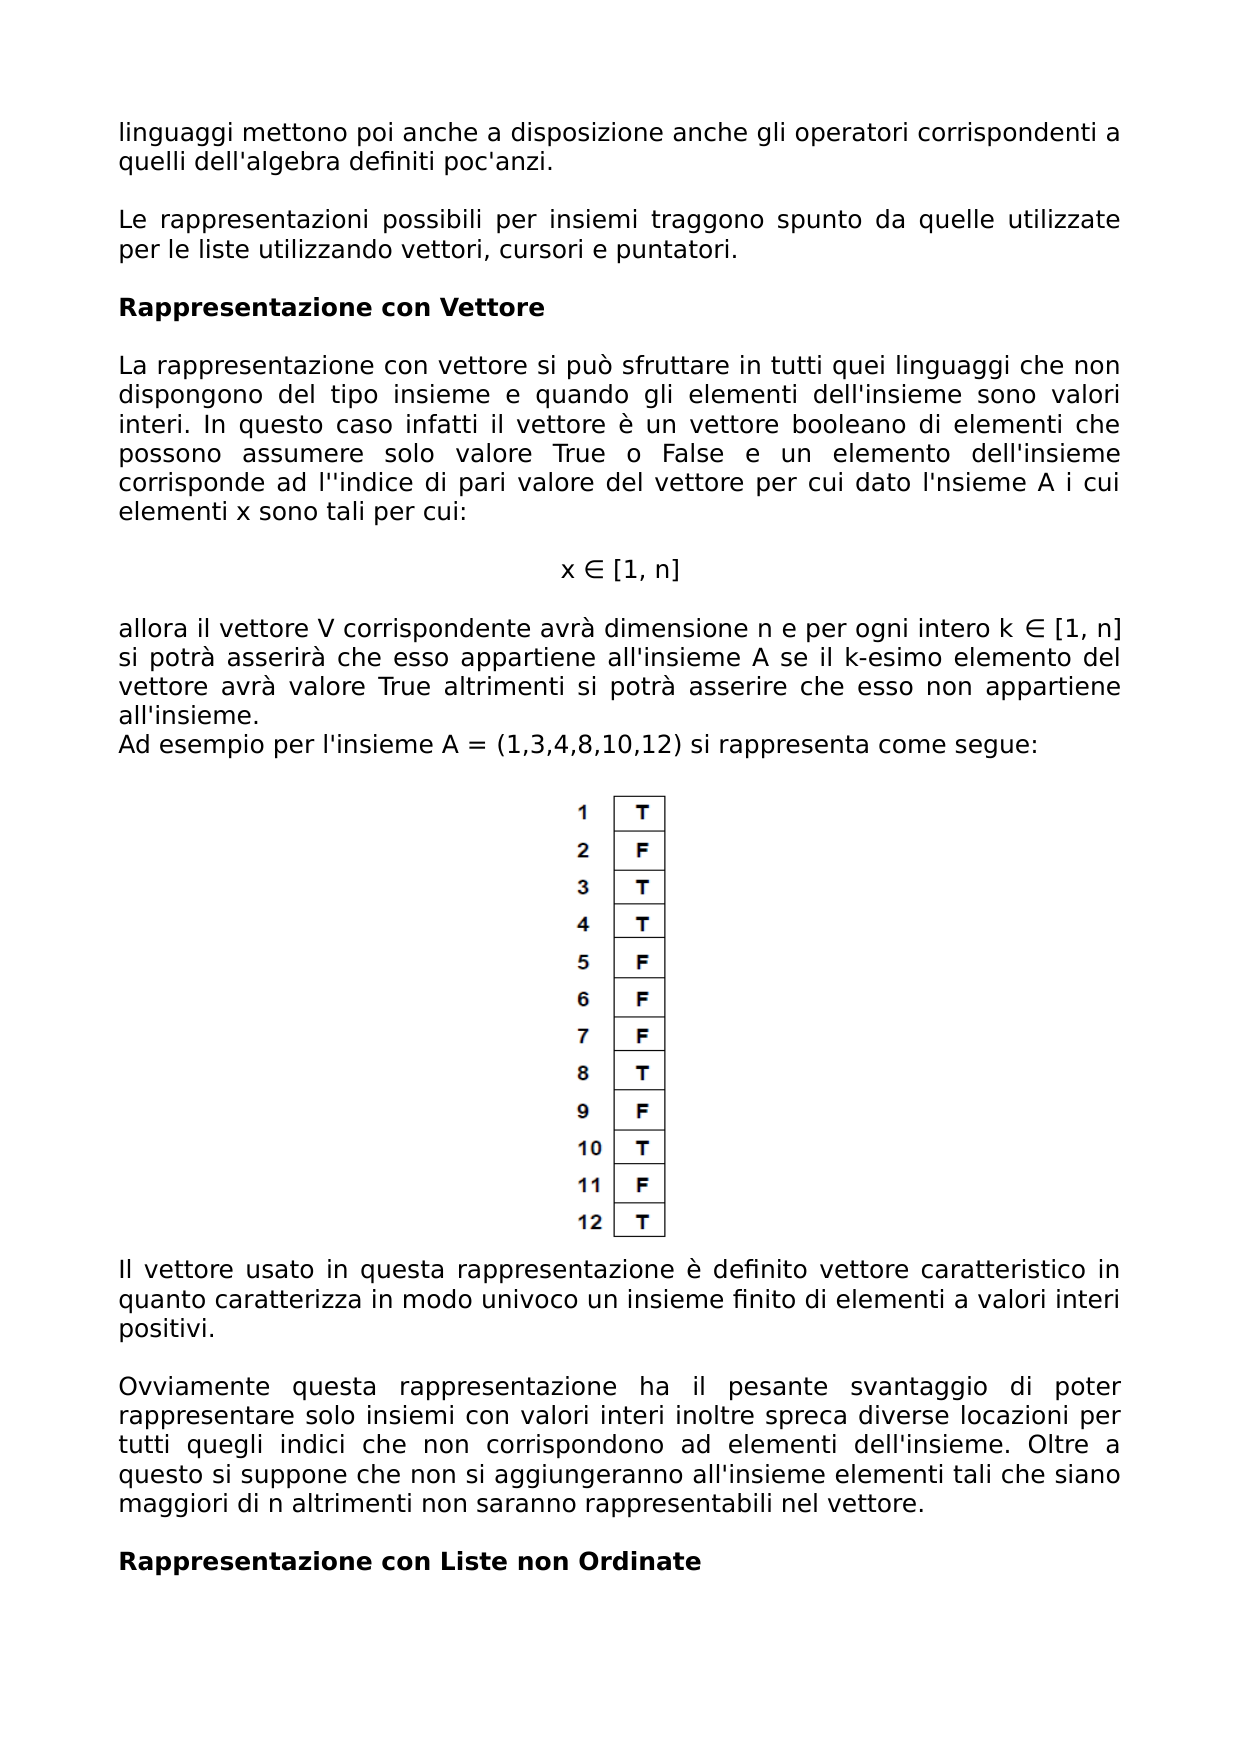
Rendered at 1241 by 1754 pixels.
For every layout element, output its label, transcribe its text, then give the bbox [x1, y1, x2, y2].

text x ∈ [1, n] [118, 556, 1122, 585]
text allora il vettore V corrispondente avrà dimensione n e per ogni intero k ∈ [1, n] si potrà asserirà che esso appartiene all'insieme A se il k-esimo elemento del vettore avrà valore True altrimenti si potrà asserire che esso non appartiene all'insieme. [118, 614, 1122, 731]
text Il vettore usato in questa rappresentazione è definito vettore caratteristico in quanto caratterizza in modo univoco un insieme finito di elementi a valori interi positivi. [118, 1256, 1122, 1343]
text Rappresentazione con Liste non Ordinate [118, 1547, 1122, 1576]
text La rappresentazione con vettore si può sfruttare in tutti quei linguaggi che non dispongono del tipo insieme e quando gli elementi dell'insieme sono valori interi. In questo caso infatti il vettore è un vettore booleano di elementi che possono assumere solo valore True o False e un elemento dell'insieme corrisponde ad l''indice di pari valore del vettore per cui dato l'nsieme A i cui elementi x sono tali per cui: [118, 351, 1122, 526]
text Le rappresentazioni possibili per insiemi traggono spunto da quelle utilizzate per le liste utilizzando vettori, cursori e puntatori. [118, 206, 1122, 264]
text linguaggi mettono poi anche a disposizione anche gli operatori corrispondenti a quelli dell'algebra definiti poc'anzi. [118, 118, 1122, 176]
text Rappresentazione con Vettore [118, 293, 1122, 322]
picture [563, 788, 677, 1246]
text Ovviamente questa rappresentazione ha il pesante svantaggio di poter rappresentare solo insiemi con valori interi inoltre spreca diverse locazioni per tutti quegli indici che non corrispondono ad elementi dell'insieme. Oltre a questo si suppone che non si aggiungeranno all'insieme elementi tali che siano maggiori di n altrimenti non saranno rappresentabili nel vettore. [118, 1372, 1122, 1518]
text Ad esempio per l'insieme A = (1,3,4,8,10,12) si rappresenta come segue: [118, 731, 1122, 760]
